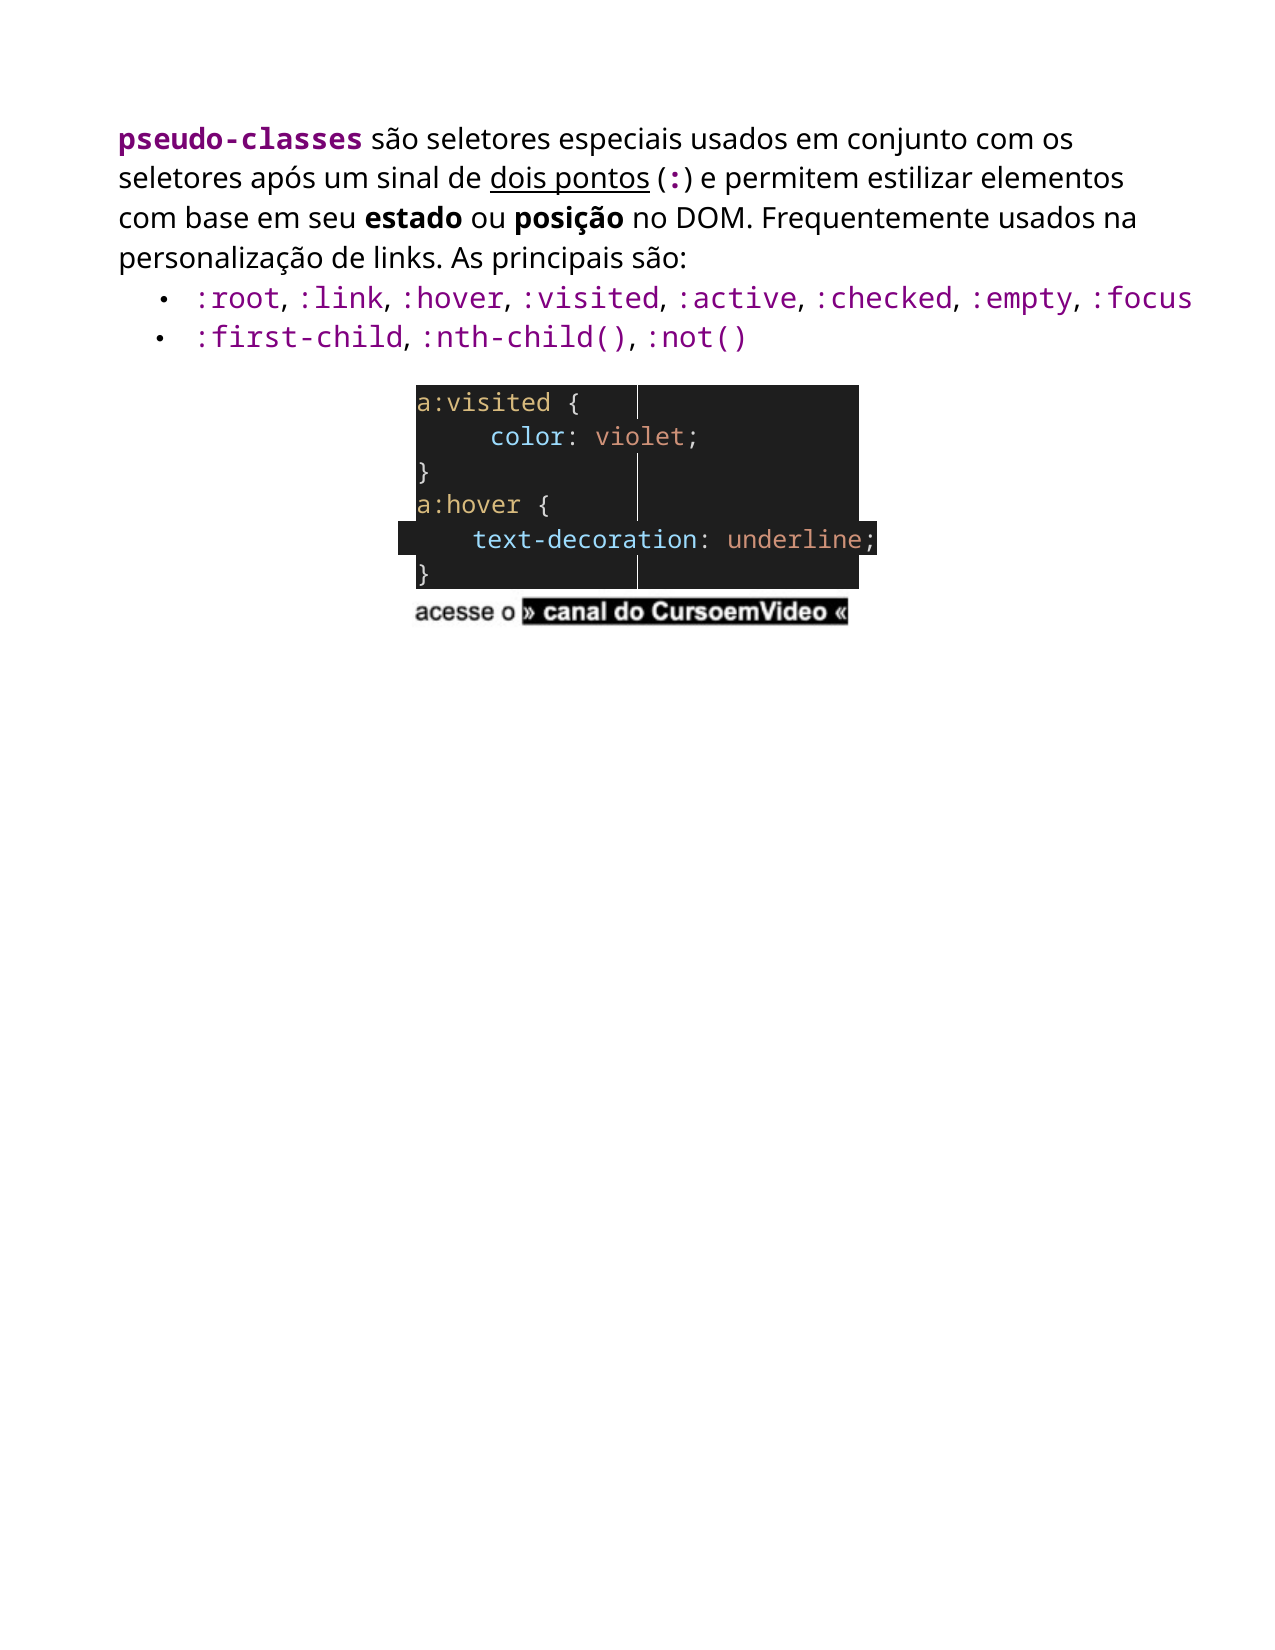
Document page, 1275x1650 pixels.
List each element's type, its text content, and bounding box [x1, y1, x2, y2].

text a:visited { [118, 385, 1157, 419]
picture [411, 589, 864, 632]
text color: violet; [118, 419, 1157, 453]
text } [118, 453, 1157, 487]
list :first-child, :nth-child(), :not() [156, 317, 1157, 356]
list :root, :link, :hover, :visited, :active, :checked, :empty, :focus [118, 277, 1157, 317]
text } [118, 555, 1157, 589]
text text-decoration: underline; [118, 521, 1157, 555]
text pseudo-classes são seletores especiais usados em conjunto com os seletores após um sinal de dois pontos (:) e permitem estilizar elementos com base em seu estado ou posição no DOM. Frequentemente usados na personalização de links. As principais são: [118, 118, 1157, 277]
text a:hover { [118, 487, 1157, 521]
